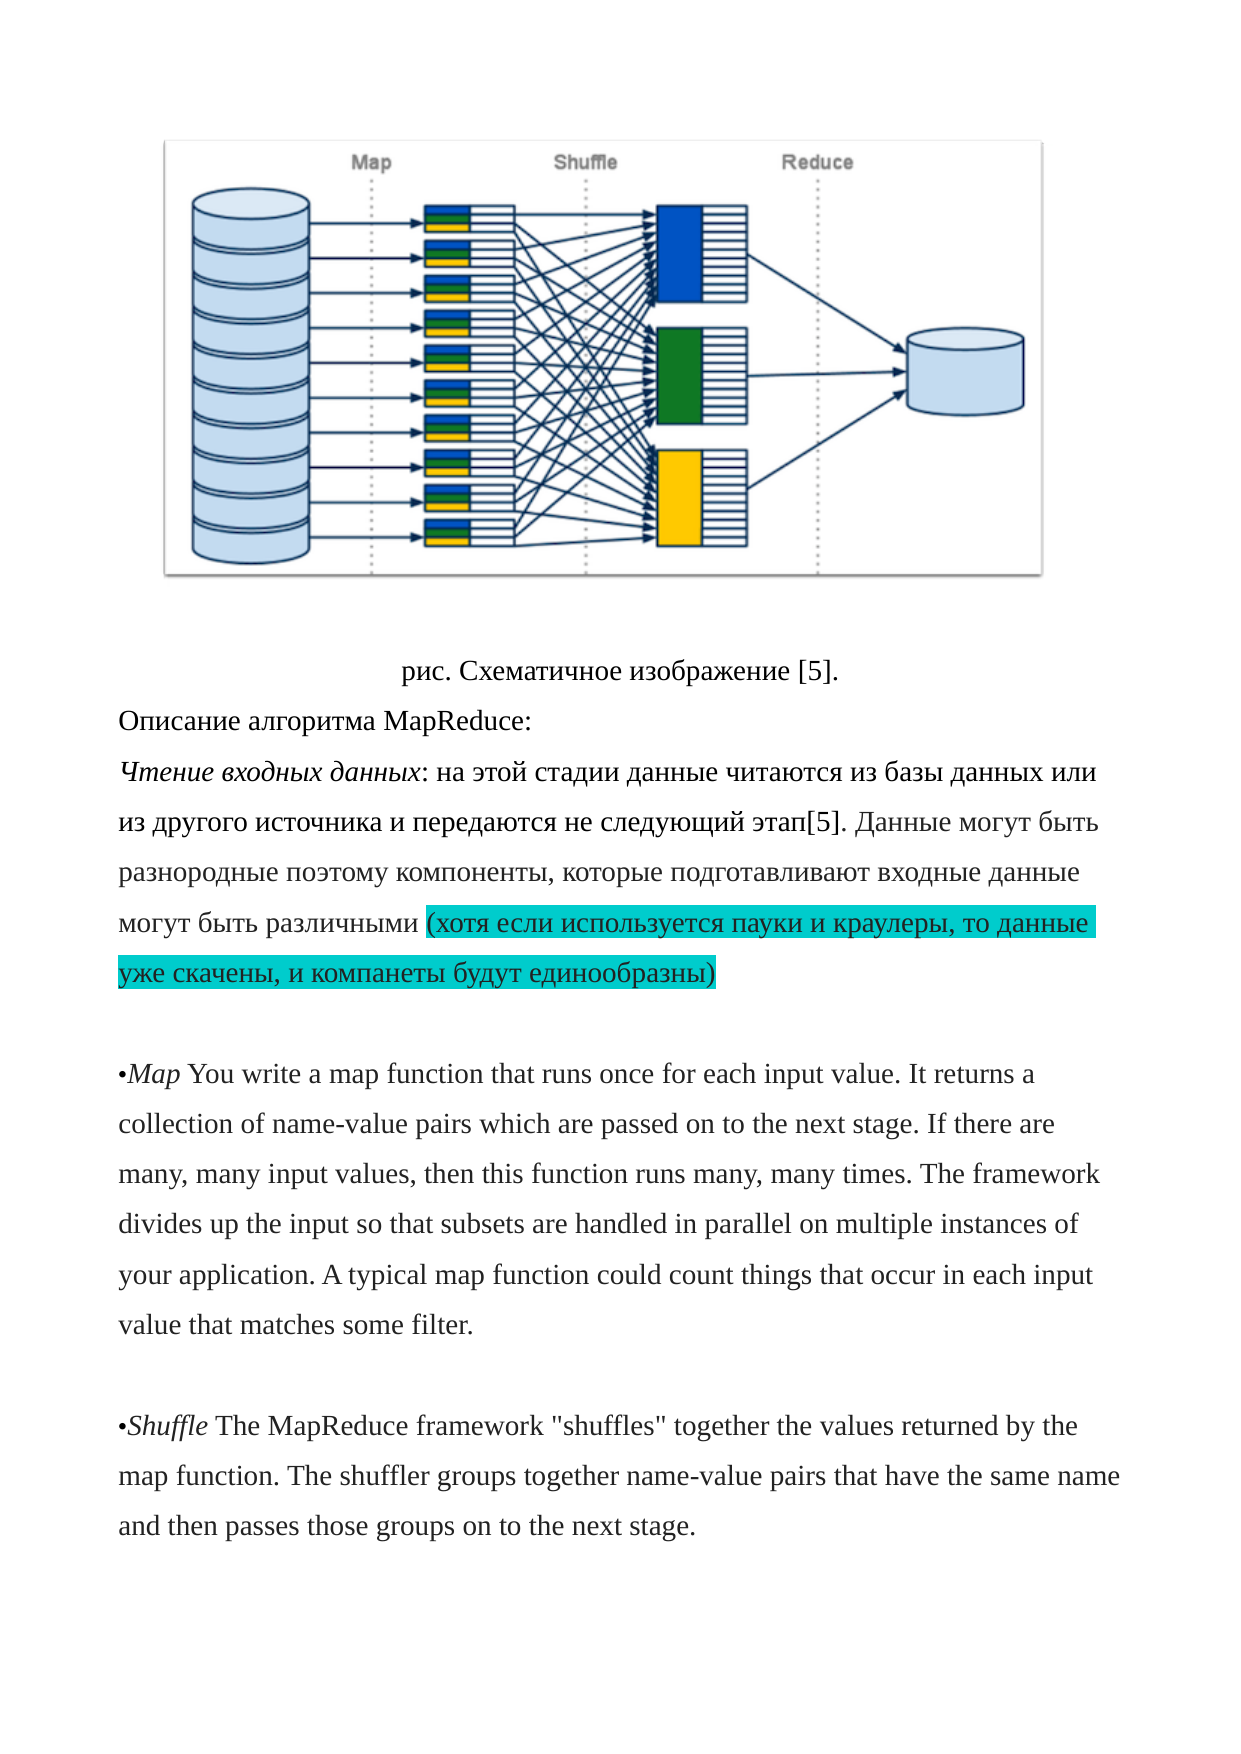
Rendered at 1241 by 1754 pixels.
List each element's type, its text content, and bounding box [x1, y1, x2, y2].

picture [153, 131, 1053, 587]
list Shuffle The MapReduce framework "shuffles" together the values returned by the map function. The shuffler groups together name-value pairs that have the same name and then passes those groups on to the next stage. [118, 1408, 1122, 1542]
list Map You write a map function that runs once for each input value. It returns a collection of name-value pairs which are passed on to the next stage. If there are many, many input values, then this function runs many, many times. The framework divides up the input so that subsets are handled in parallel on multiple instances of your application. A typical map function could count things that occur in each input value that matches some filter. [118, 1056, 1122, 1341]
text Описание алгоритма MapReduce: [118, 703, 1122, 737]
text Чтение входных данных: на этой стадии данные читаются из базы данных или из другого источника и передаются не следующий этап[5]. Данные могут быть разнородные поэтому компоненты, которые подготавливают входные данные могут быть различными (хотя если используется пауки и краулеры, то данные уже скачены, и компанеты будут единообразны) [118, 754, 1122, 989]
text рис. Схематичное изображение [5]. [118, 653, 1122, 687]
